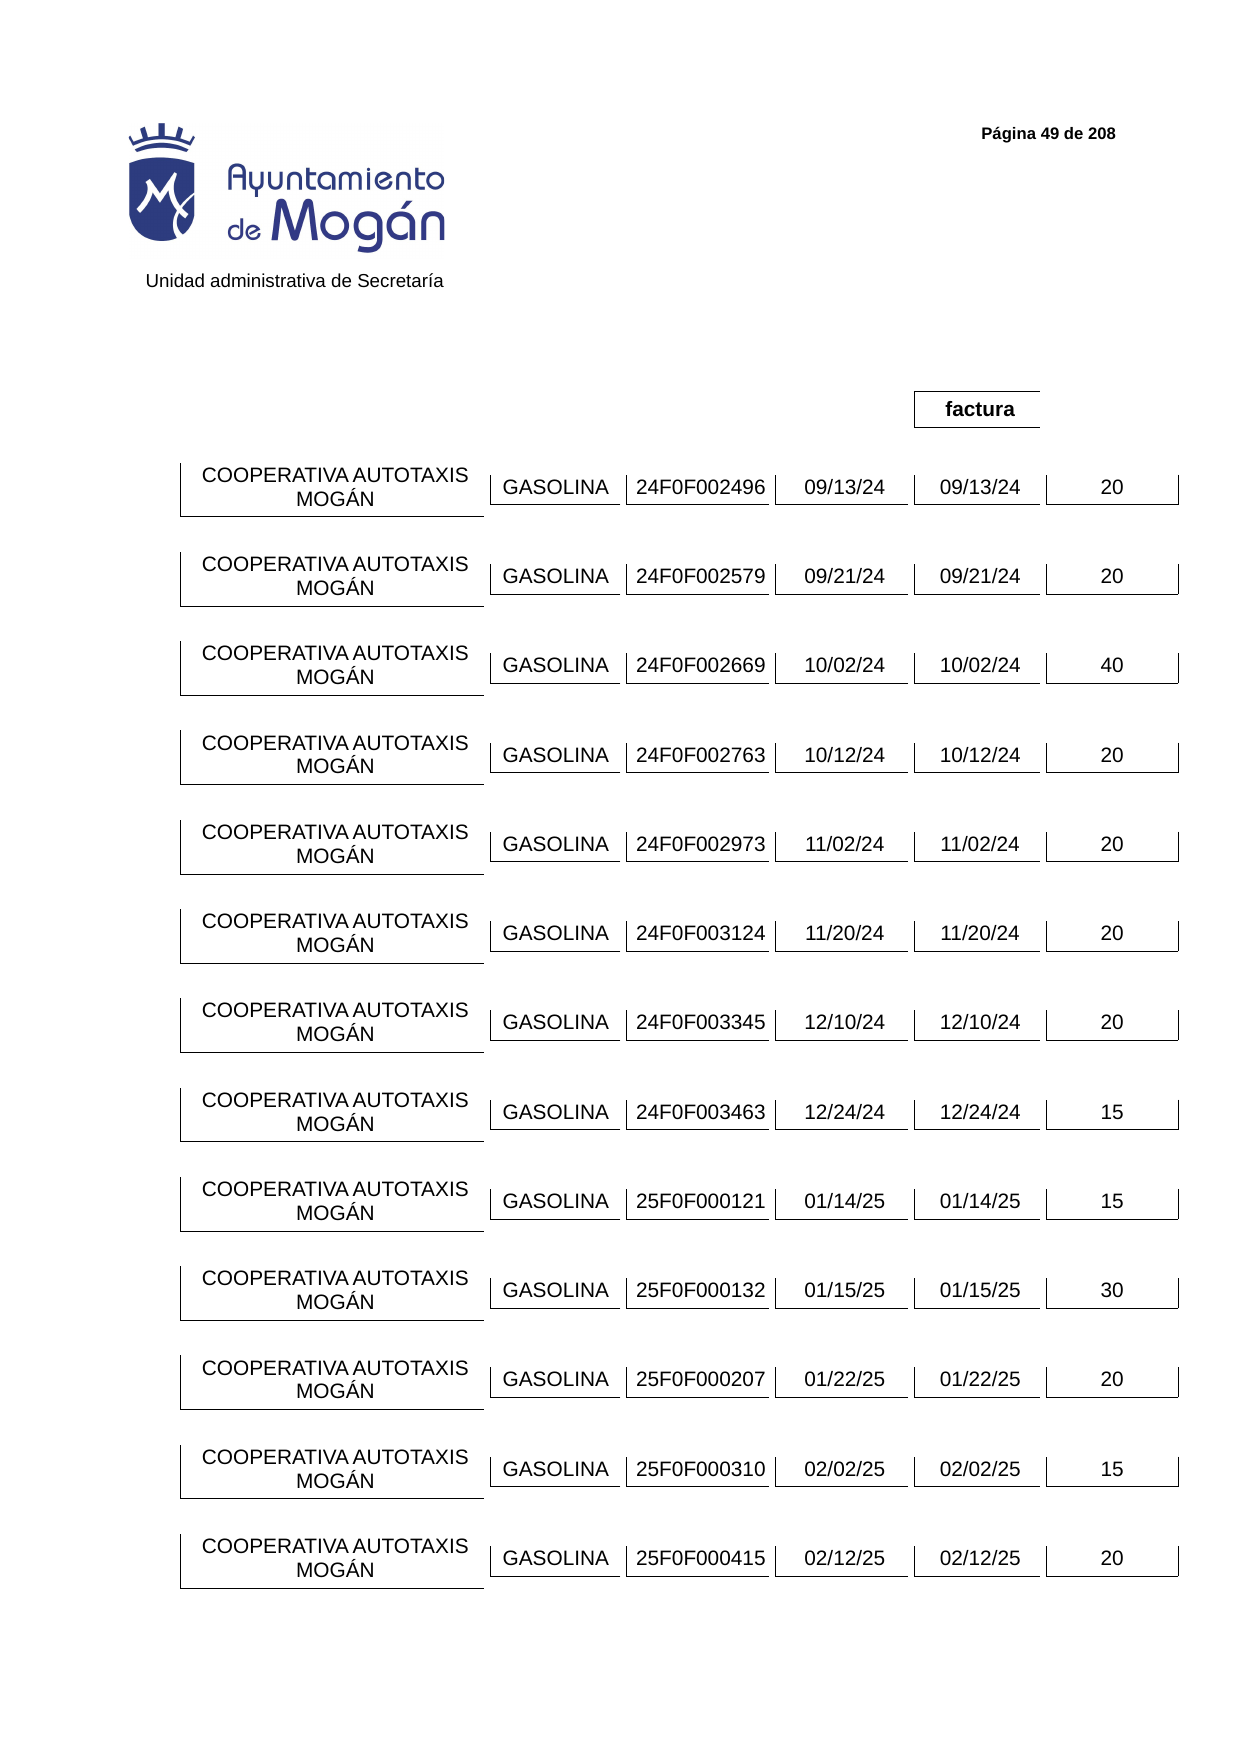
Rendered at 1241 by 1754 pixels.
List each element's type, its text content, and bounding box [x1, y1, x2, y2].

table_cell 24/12/24 [911, 1085, 1043, 1174]
table_cell 24F0F002579 [623, 549, 772, 638]
table_cell GASOLINA [487, 1174, 623, 1263]
table_cell 25F0F000310 [623, 1442, 772, 1531]
table_cell COOPERATIVA AUTOTAXIS MOGÁN [177, 995, 487, 1084]
table_cell 02/02/25 [911, 1442, 1043, 1531]
table_cell COOPERATIVA AUTOTAXIS MOGÁN [177, 1353, 487, 1442]
table_cell GASOLINA [487, 1085, 623, 1174]
table_cell 20/11/24 [911, 906, 1043, 995]
table_cell 21/09/24 [772, 549, 911, 638]
table_cell GASOLINA [487, 460, 623, 549]
table_cell COOPERATIVA AUTOTAXIS MOGÁN [177, 1442, 487, 1531]
table_cell 22/01/25 [911, 1353, 1043, 1442]
table_cell 20 [1043, 817, 1181, 906]
table_cell 25F0F000207 [623, 1353, 772, 1442]
table_cell 20 [1043, 549, 1181, 638]
table_cell COOPERATIVA AUTOTAXIS MOGÁN [177, 1531, 487, 1620]
table_cell 10/12/24 [911, 995, 1043, 1084]
table_cell COOPERATIVA AUTOTAXIS MOGÁN [177, 549, 487, 638]
table_cell 02/11/24 [911, 817, 1043, 906]
table_header [772, 388, 911, 460]
table_cell COOPERATIVA AUTOTAXIS MOGÁN [177, 817, 487, 906]
table_cell GASOLINA [487, 1531, 623, 1620]
table_cell 12/10/24 [911, 728, 1043, 817]
table_cell 14/01/25 [911, 1174, 1043, 1263]
table_cell 24F0F003345 [623, 995, 772, 1084]
table_cell 30 [1043, 1263, 1181, 1352]
table_cell 20/11/24 [772, 906, 911, 995]
table_cell 02/10/24 [911, 638, 1043, 727]
table_cell COOPERATIVA AUTOTAXIS MOGÁN [177, 1085, 487, 1174]
table_cell 15 [1043, 1174, 1181, 1263]
table_cell 14/01/25 [772, 1174, 911, 1263]
table_cell 24F0F003463 [623, 1085, 772, 1174]
table_cell 25F0F000121 [623, 1174, 772, 1263]
table_cell 12/02/25 [772, 1531, 911, 1620]
table_cell 24F0F002669 [623, 638, 772, 727]
table_cell GASOLINA [487, 1442, 623, 1531]
table_cell 02/11/24 [772, 817, 911, 906]
table_cell 20 [1043, 460, 1181, 549]
table_cell GASOLINA [487, 638, 623, 727]
table_cell 24/12/24 [772, 1085, 911, 1174]
table_cell GASOLINA [487, 817, 623, 906]
table_cell 25F0F000132 [623, 1263, 772, 1352]
table_cell COOPERATIVA AUTOTAXIS MOGÁN [177, 728, 487, 817]
table_cell 24F0F002763 [623, 728, 772, 817]
table_cell 20 [1043, 1353, 1181, 1442]
table_cell 40 [1043, 638, 1181, 727]
table_header [623, 388, 772, 460]
table_cell COOPERATIVA AUTOTAXIS MOGÁN [177, 906, 487, 995]
table_cell 20 [1043, 728, 1181, 817]
table_cell COOPERATIVA AUTOTAXIS MOGÁN [177, 638, 487, 727]
table_cell GASOLINA [487, 728, 623, 817]
table_header [1043, 388, 1181, 460]
table_cell COOPERATIVA AUTOTAXIS MOGÁN [177, 1263, 487, 1352]
table_cell 25F0F000415 [623, 1531, 772, 1620]
picture [128, 123, 445, 259]
table_cell GASOLINA [487, 995, 623, 1084]
table_header factura [911, 388, 1043, 460]
table_cell 10/12/24 [772, 995, 911, 1084]
table_cell GASOLINA [487, 549, 623, 638]
table_cell 24F0F002496 [623, 460, 772, 549]
table_cell 15 [1043, 1085, 1181, 1174]
table_cell 20 [1043, 906, 1181, 995]
table_cell 24F0F003124 [623, 906, 772, 995]
table_cell 02/02/25 [772, 1442, 911, 1531]
table_cell 24F0F002973 [623, 817, 772, 906]
table_cell COOPERATIVA AUTOTAXIS MOGÁN [177, 1174, 487, 1263]
table_cell GASOLINA [487, 906, 623, 995]
table_cell 12/02/25 [911, 1531, 1043, 1620]
table_cell GASOLINA [487, 1353, 623, 1442]
table_cell GASOLINA [487, 1263, 623, 1352]
table_cell 02/10/24 [772, 638, 911, 727]
table_cell 20 [1043, 1531, 1181, 1620]
table_cell 15/01/25 [911, 1263, 1043, 1352]
table_cell 21/09/24 [911, 549, 1043, 638]
table_cell 13/09/24 [911, 460, 1043, 549]
table_cell 15/01/25 [772, 1263, 911, 1352]
table_cell 15 [1043, 1442, 1181, 1531]
table_header [487, 388, 623, 460]
table_cell COOPERATIVA AUTOTAXIS MOGÁN [177, 460, 487, 549]
table_cell 22/01/25 [772, 1353, 911, 1442]
table_cell 13/09/24 [772, 460, 911, 549]
table_header [177, 388, 487, 460]
table_cell 12/10/24 [772, 728, 911, 817]
table_cell 20 [1043, 995, 1181, 1084]
